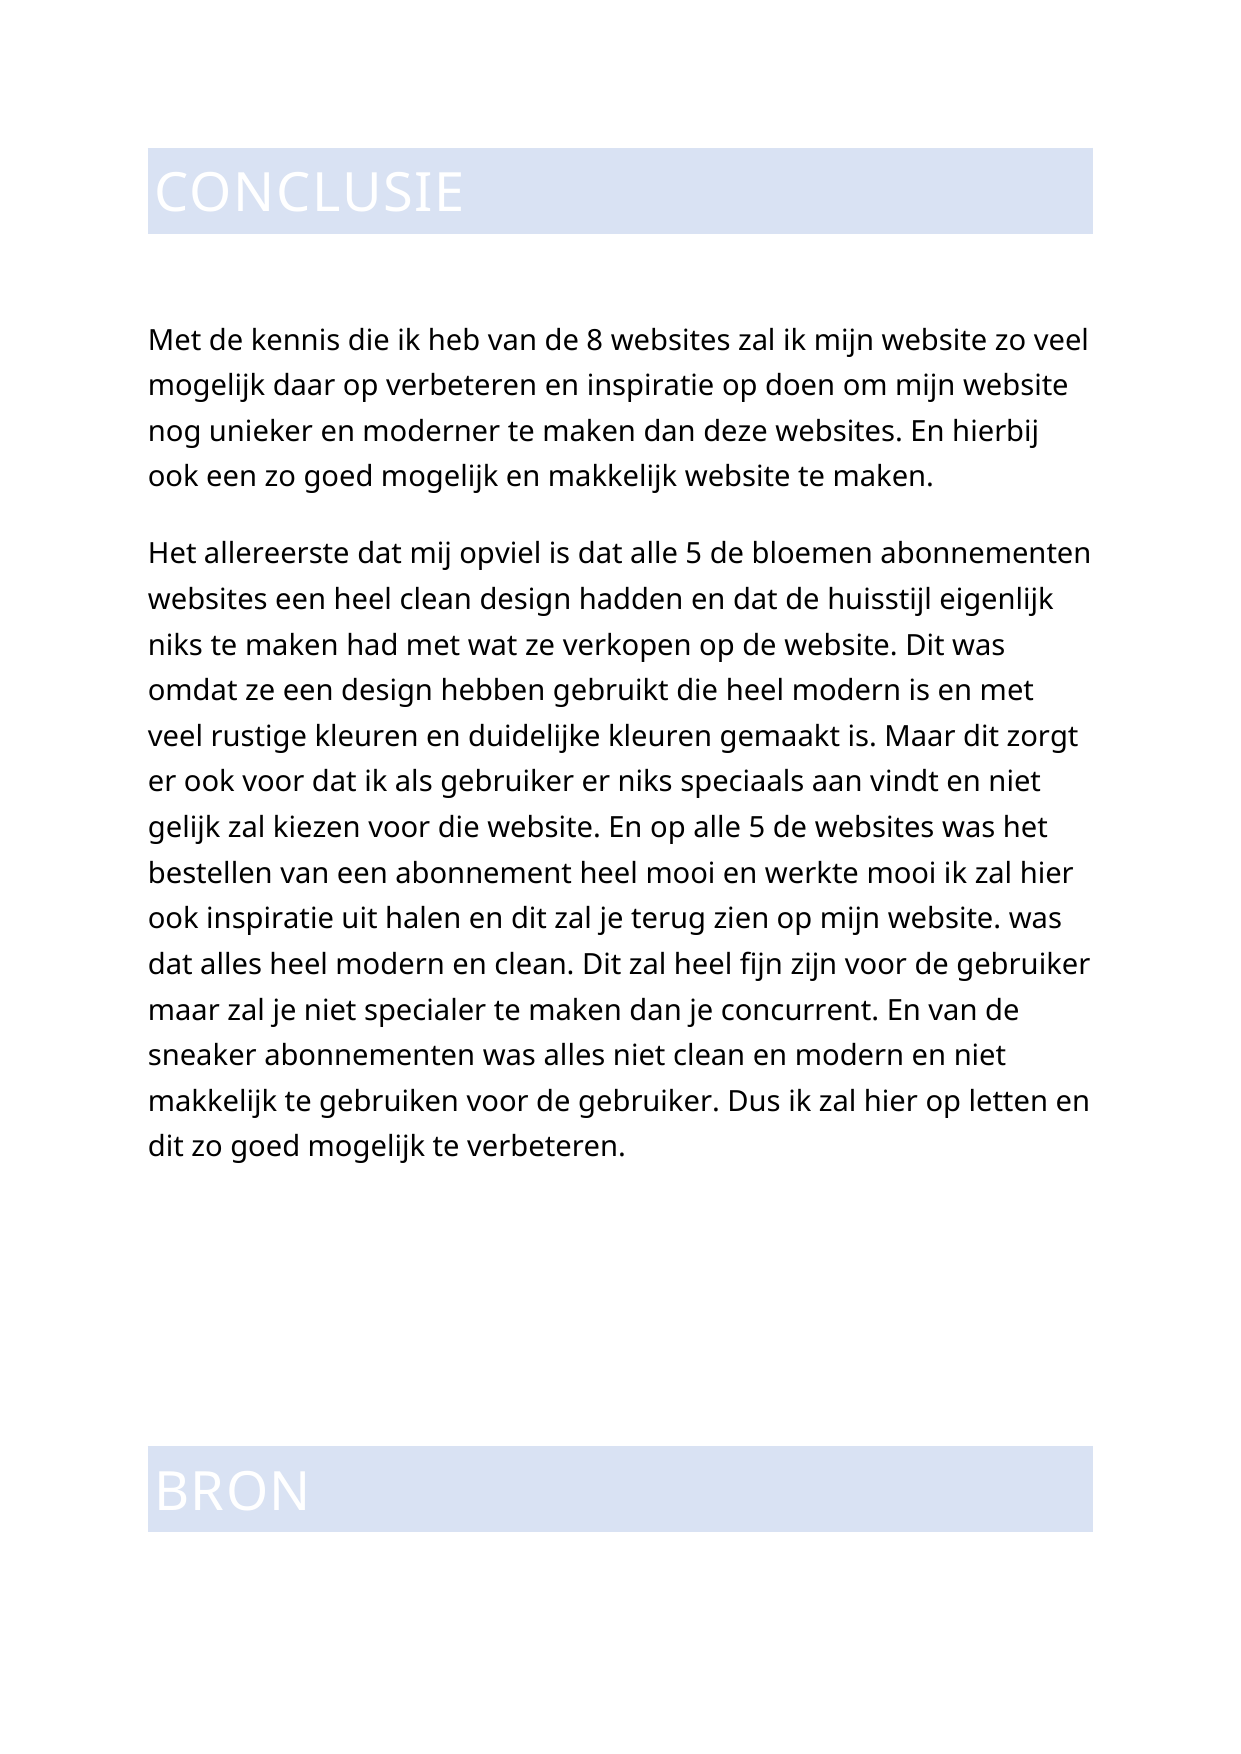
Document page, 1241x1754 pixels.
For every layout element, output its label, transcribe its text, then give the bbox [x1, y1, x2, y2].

subtitle Bron [154, 1452, 1086, 1526]
text Met de kennis die ik heb van de 8 websites zal ik mijn website zo veel mogelijk daar op verbeteren en inspiratie op doen om mijn website nog unieker en moderner te maken dan deze websites. En hierbij ook een zo goed mogelijk en makkelijk website te maken. [148, 319, 1093, 495]
subtitle Conclusie [154, 154, 1086, 228]
text Het allereerste dat mij opviel is dat alle 5 de bloemen abonnementen websites een heel clean design hadden en dat de huisstijl eigenlijk niks te maken had met wat ze verkopen op de website. Dit was omdat ze een design hebben gebruikt die heel modern is en met veel rustige kleuren en duidelijke kleuren gemaakt is. Maar dit zorgt er ook voor dat ik als gebruiker er niks speciaals aan vindt en niet gelijk zal kiezen voor die website. En op alle 5 de websites was het bestellen van een abonnement heel mooi en werkte mooi ik zal hier ook inspiratie uit halen en dit zal je terug zien op mijn website. was dat alles heel modern en clean. Dit zal heel fijn zijn voor de gebruiker maar zal je niet specialer te maken dan je concurrent. En van de sneaker abonnementen was alles niet clean en modern en niet makkelijk te gebruiken voor de gebruiker. Dus ik zal hier op letten en dit zo goed mogelijk te verbeteren. [148, 532, 1093, 1165]
